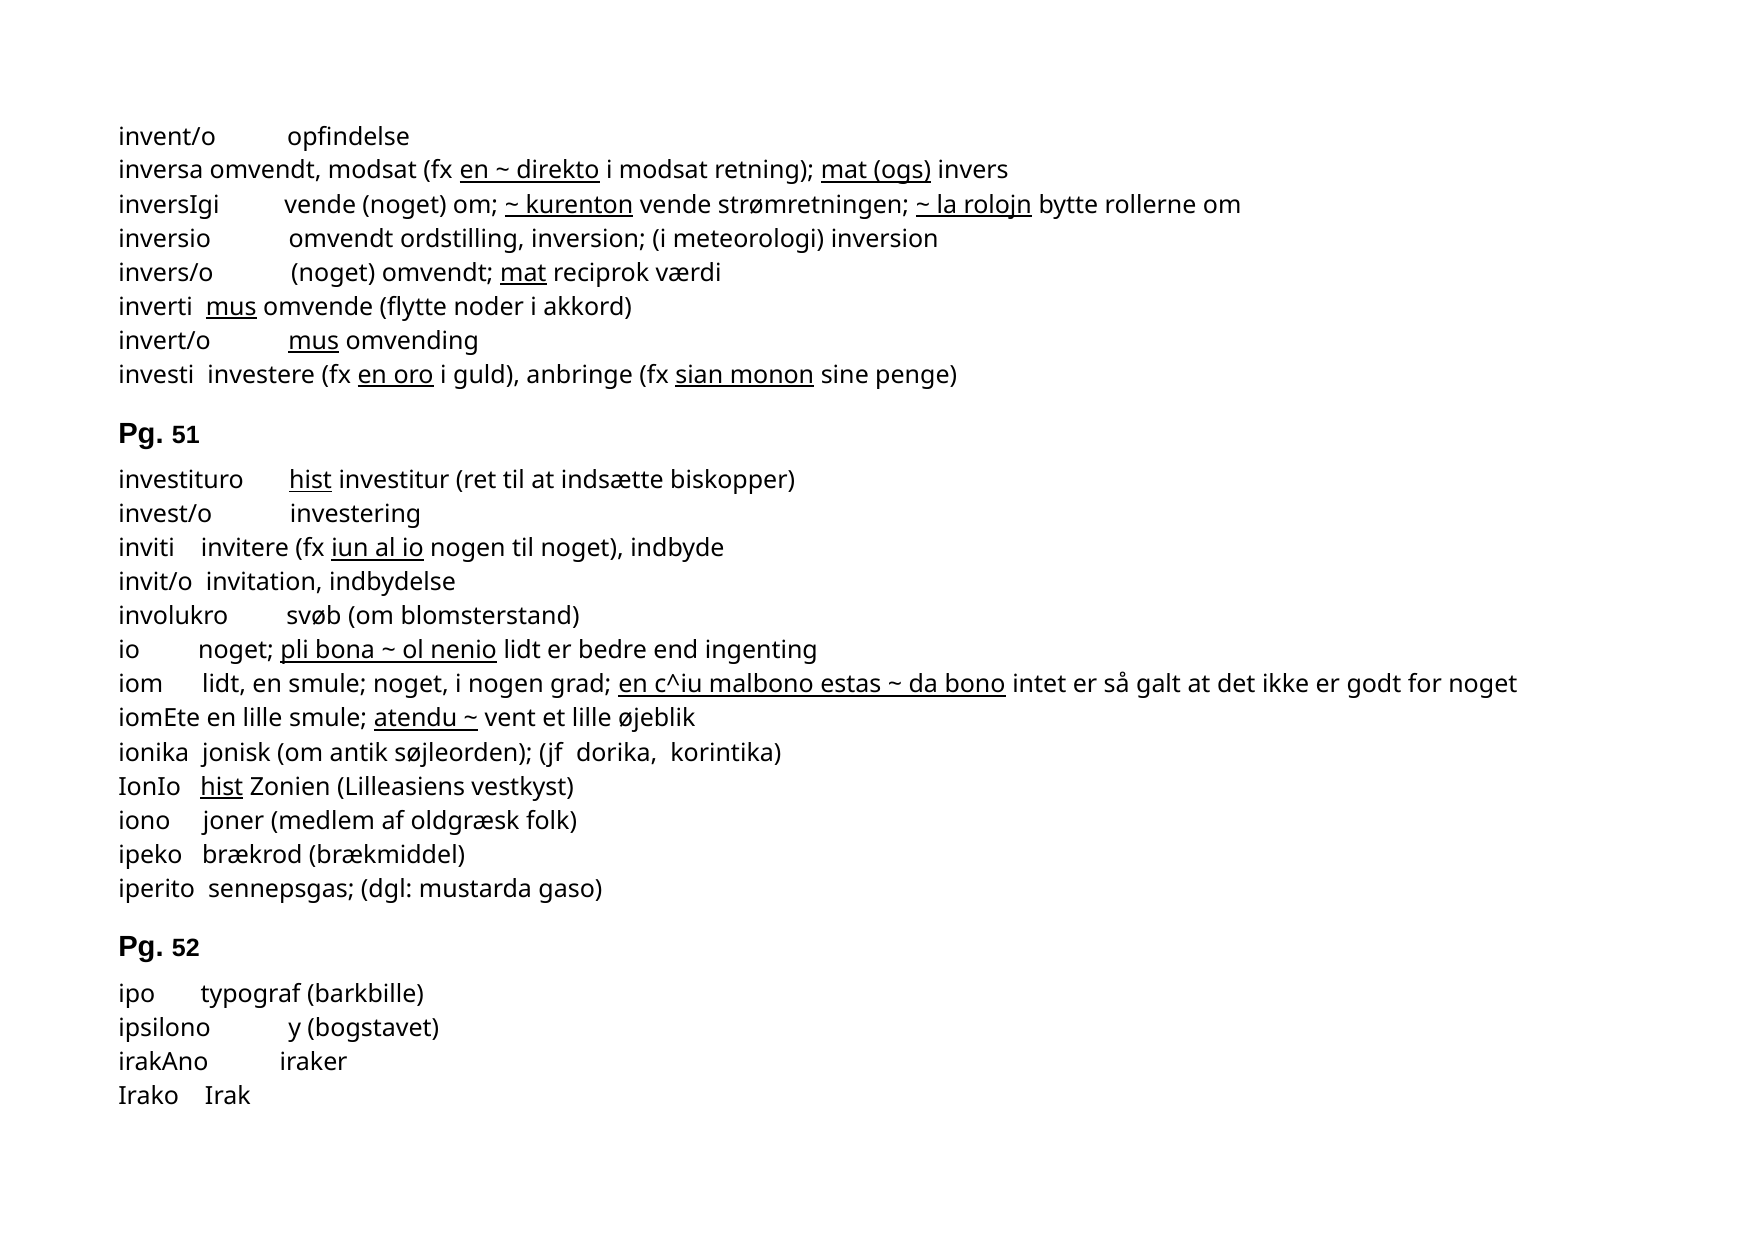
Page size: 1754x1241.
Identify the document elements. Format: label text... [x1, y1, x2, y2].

text invit/o invitation, indbydelse [118, 564, 1636, 598]
text iom lidt, en smule; noget, i nogen grad; en c^iu malbono estas ~ da bono intet er så galt at det ikke er godt for noget [118, 666, 1636, 700]
text irakAno iraker [118, 1044, 1636, 1078]
text io noget; pli bona ~ ol nenio lidt er bedre end ingenting [118, 632, 1636, 666]
text inversa omvendt, modsat (fx en ~ direkto i modsat retning); mat (ogs) invers [118, 152, 1636, 186]
text involukro svøb (om blomsterstand) [118, 598, 1636, 632]
text IonIo hist Zonien (Lilleasiens vestkyst) [118, 768, 1636, 802]
text invert/o mus omvending [118, 322, 1636, 357]
text iperito sennepsgas; (dgl: mustarda gaso) [118, 870, 1636, 904]
subtitle Pg. 51 [118, 416, 1636, 449]
text iomEte en lille smule; atendu ~ vent et lille øjeblik [118, 700, 1636, 734]
text ipeko brækrod (brækmiddel) [118, 836, 1636, 870]
text ipo typograf (barkbille) [118, 976, 1636, 1009]
text inversio omvendt ordstilling, inversion; (i meteorologi) inversion [118, 220, 1636, 254]
text inverti mus omvende (flytte noder i akkord) [118, 288, 1636, 322]
text investituro hist investitur (ret til at indsætte biskopper) [118, 462, 1636, 496]
text invest/o investering [118, 496, 1636, 530]
text iono joner (medlem af oldgræsk folk) [118, 802, 1636, 836]
text ionika jonisk (om antik søjleorden); (jf dorika, korintika) [118, 734, 1636, 768]
text inversIgi vende (noget) om; ~ kurenton vende strømretningen; ~ la rolojn bytte rollerne om [118, 186, 1636, 220]
text ipsilono y (bogstavet) [118, 1009, 1636, 1044]
subtitle Pg. 52 [118, 929, 1636, 963]
text invers/o (noget) omvendt; mat reciprok værdi [118, 254, 1636, 288]
text invent/o opfindelse [118, 118, 1636, 152]
text investi investere (fx en oro i guld), anbringe (fx sian monon sine penge) [118, 357, 1636, 391]
text inviti invitere (fx iun al io nogen til noget), indbyde [118, 530, 1636, 564]
text Irako Irak [118, 1078, 1636, 1112]
